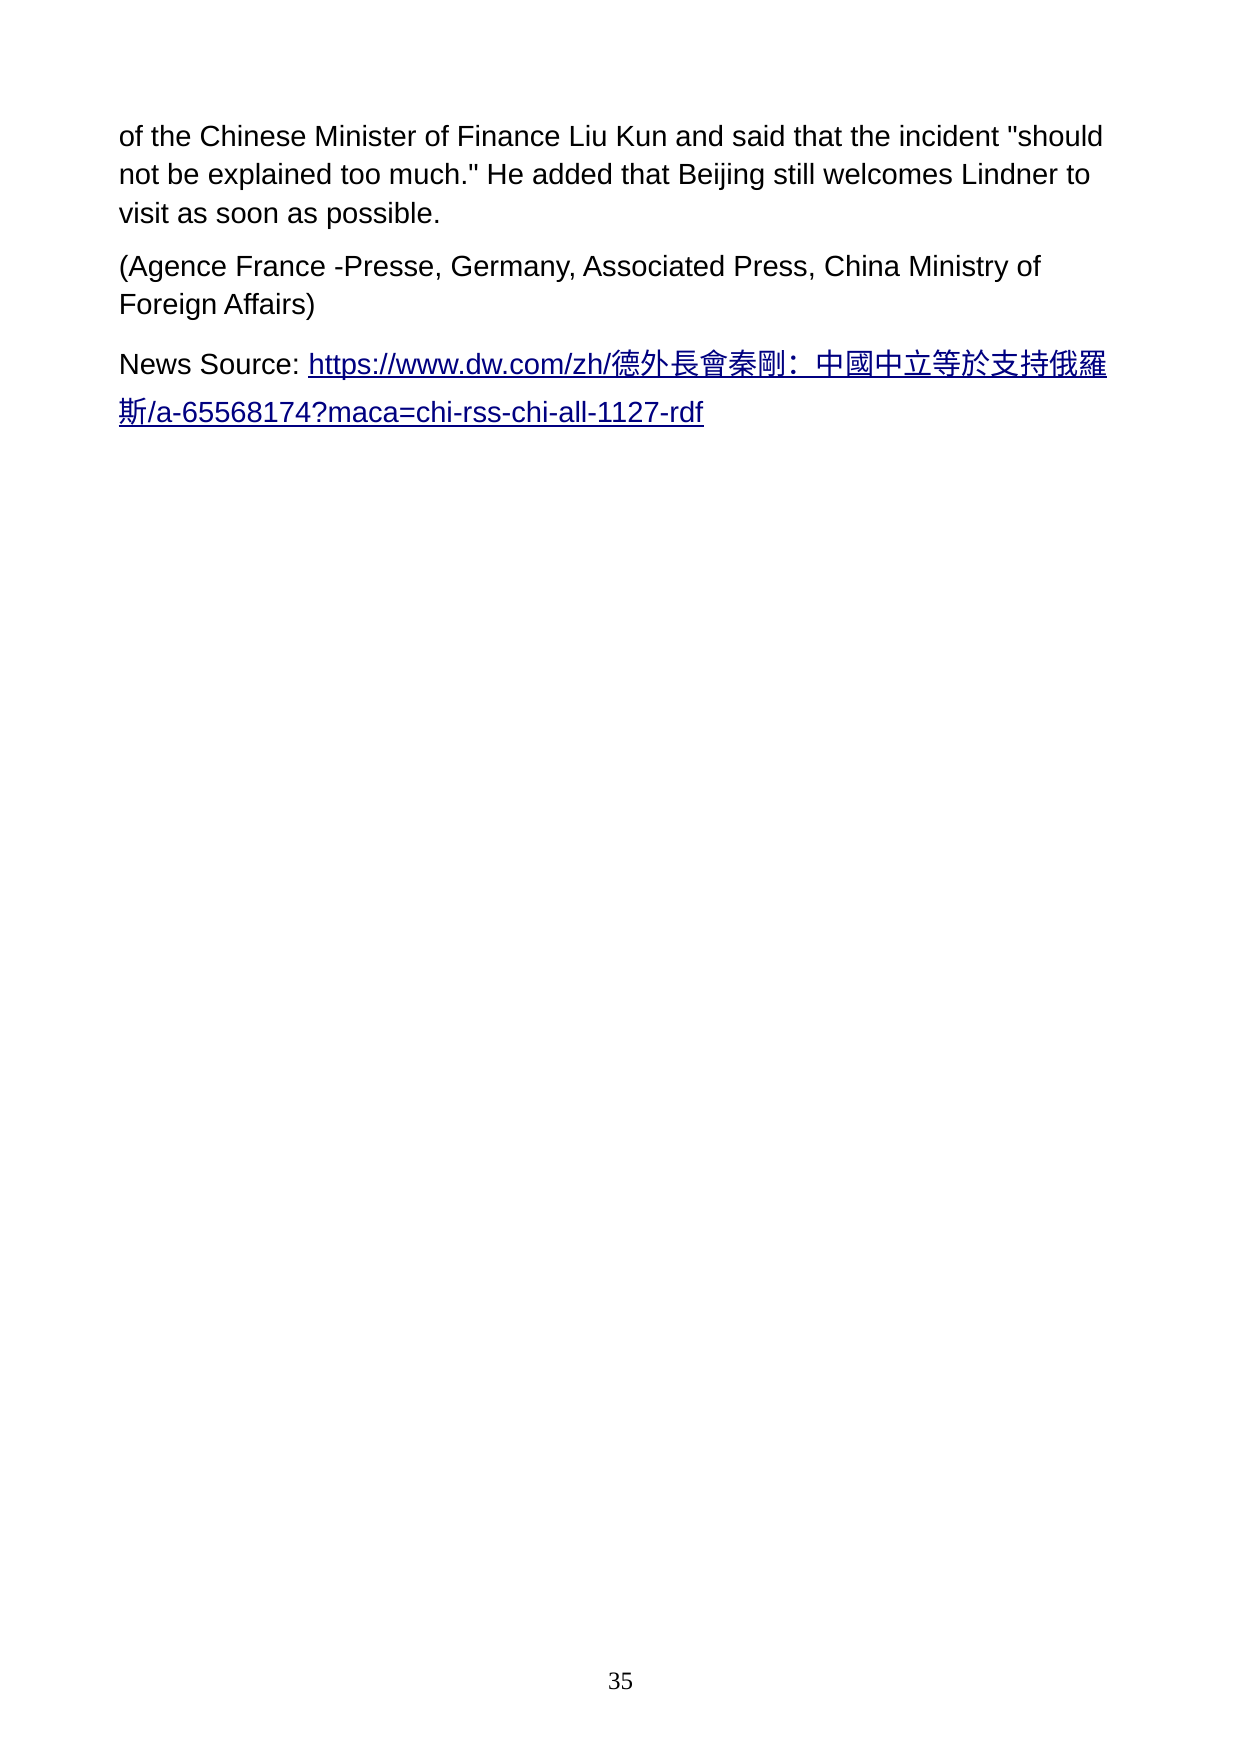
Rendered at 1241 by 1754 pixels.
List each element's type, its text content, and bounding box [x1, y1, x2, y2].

text of the Chinese Minister of Finance Liu Kun and said that the incident "should not be explained too much." He added that Beijing still welcomes Lindner to visit as soon as possible. [118, 118, 1122, 229]
text (Agence France -Presse, Germany, Associated Press, China Ministry of Foreign Affairs) [118, 249, 1122, 321]
text News Source: https://www.dw.com/zh/德外長會秦剛：中國中立等於支持俄羅斯/a-65568174?maca=chi-rss-chi-all-1127-rdf [118, 340, 1122, 431]
